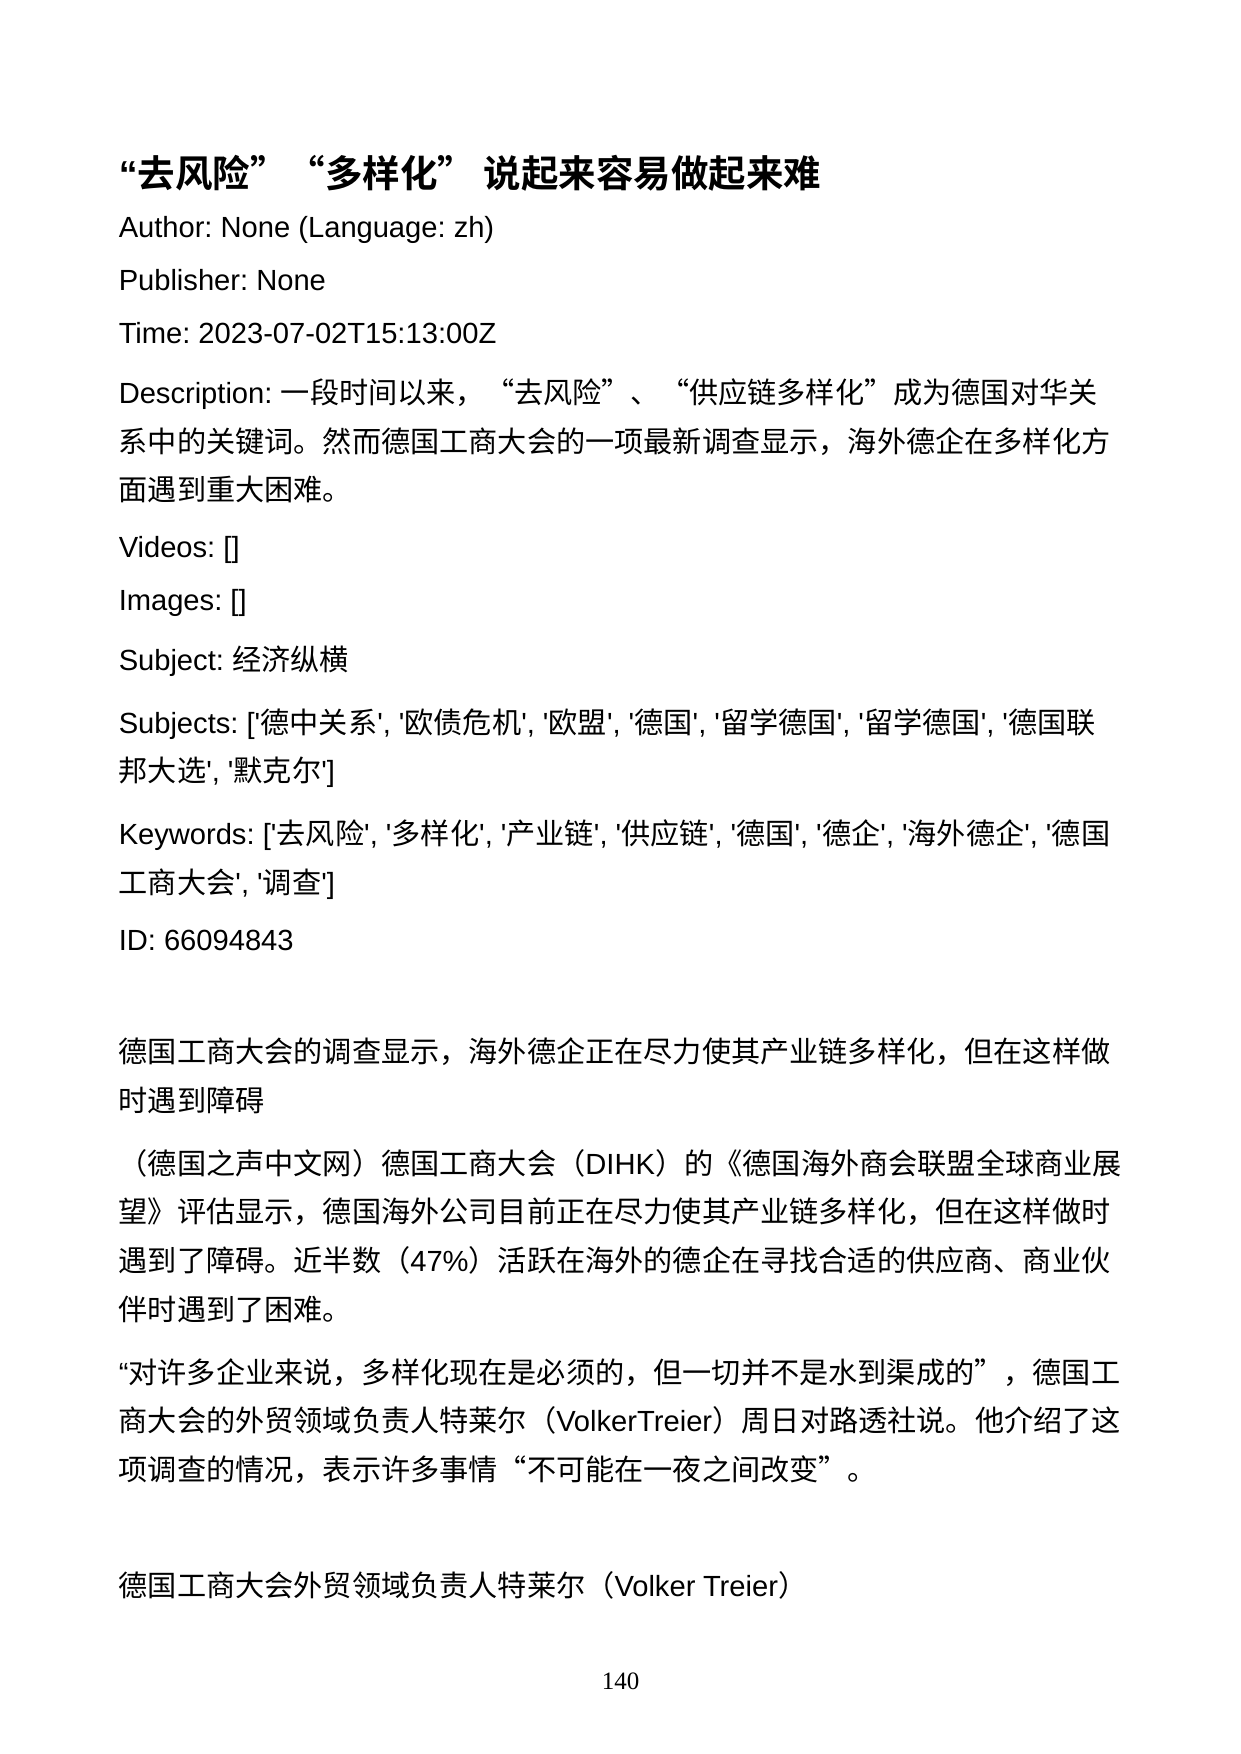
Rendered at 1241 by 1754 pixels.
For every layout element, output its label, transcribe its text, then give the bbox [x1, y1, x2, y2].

text Author: None (Language: zh) [118, 210, 1122, 244]
text Publisher: None [118, 263, 1122, 297]
text ID: 66094843 [118, 923, 1122, 956]
text Keywords: ['去风险', '多样化', '产业链', '供应链', '德国', '德企', '海外德企', '德国工商大会', '调查'] [118, 811, 1122, 902]
text Description: 一段时间以来，“去风险”、“供应链多样化”成为德国对华关系中的关键词。然而德国工商大会的一项最新调查显示，海外德企在多样化方面遇到重大困难。 [118, 370, 1122, 509]
text 德国工商大会的调查显示，海外德企正在尽力使其产业链多样化，但在这样做时遇到障碍 [118, 1029, 1122, 1120]
text Subjects: ['德中关系', '欧债危机', '欧盟', '德国', '留学德国', '留学德国', '德国联邦大选', '默克尔'] [118, 699, 1122, 790]
text （德国之声中文网）德国工商大会（DIHK）的《德国海外商会联盟全球商业展望》评估显示，德国海外公司目前正在尽力使其产业链多样化，但在这样做时遇到了障碍。近半数（47%）活跃在海外的德企在寻找合适的供应商、商业伙伴时遇到了困难。 [118, 1141, 1122, 1328]
text 德国工商大会外贸领域负责人特莱尔（Volker Treier） [118, 1563, 1122, 1605]
text Time: 2023-07-02T15:13:00Z [118, 317, 1122, 350]
text Videos: [] [118, 530, 1122, 563]
text “对许多企业来说，多样化现在是必须的，但一切并不是水到渠成的”，德国工商大会的外贸领域负责人特莱尔（VolkerTreier）周日对路透社说。他介绍了这项调查的情况，表示许多事情“不可能在一夜之间改变”。 [118, 1349, 1122, 1489]
text Images: [] [118, 583, 1122, 617]
text Subject: 经济纵横 [118, 636, 1122, 678]
subtitle “去风险”“多样化” 说起来容易做起来难 [118, 143, 1122, 198]
